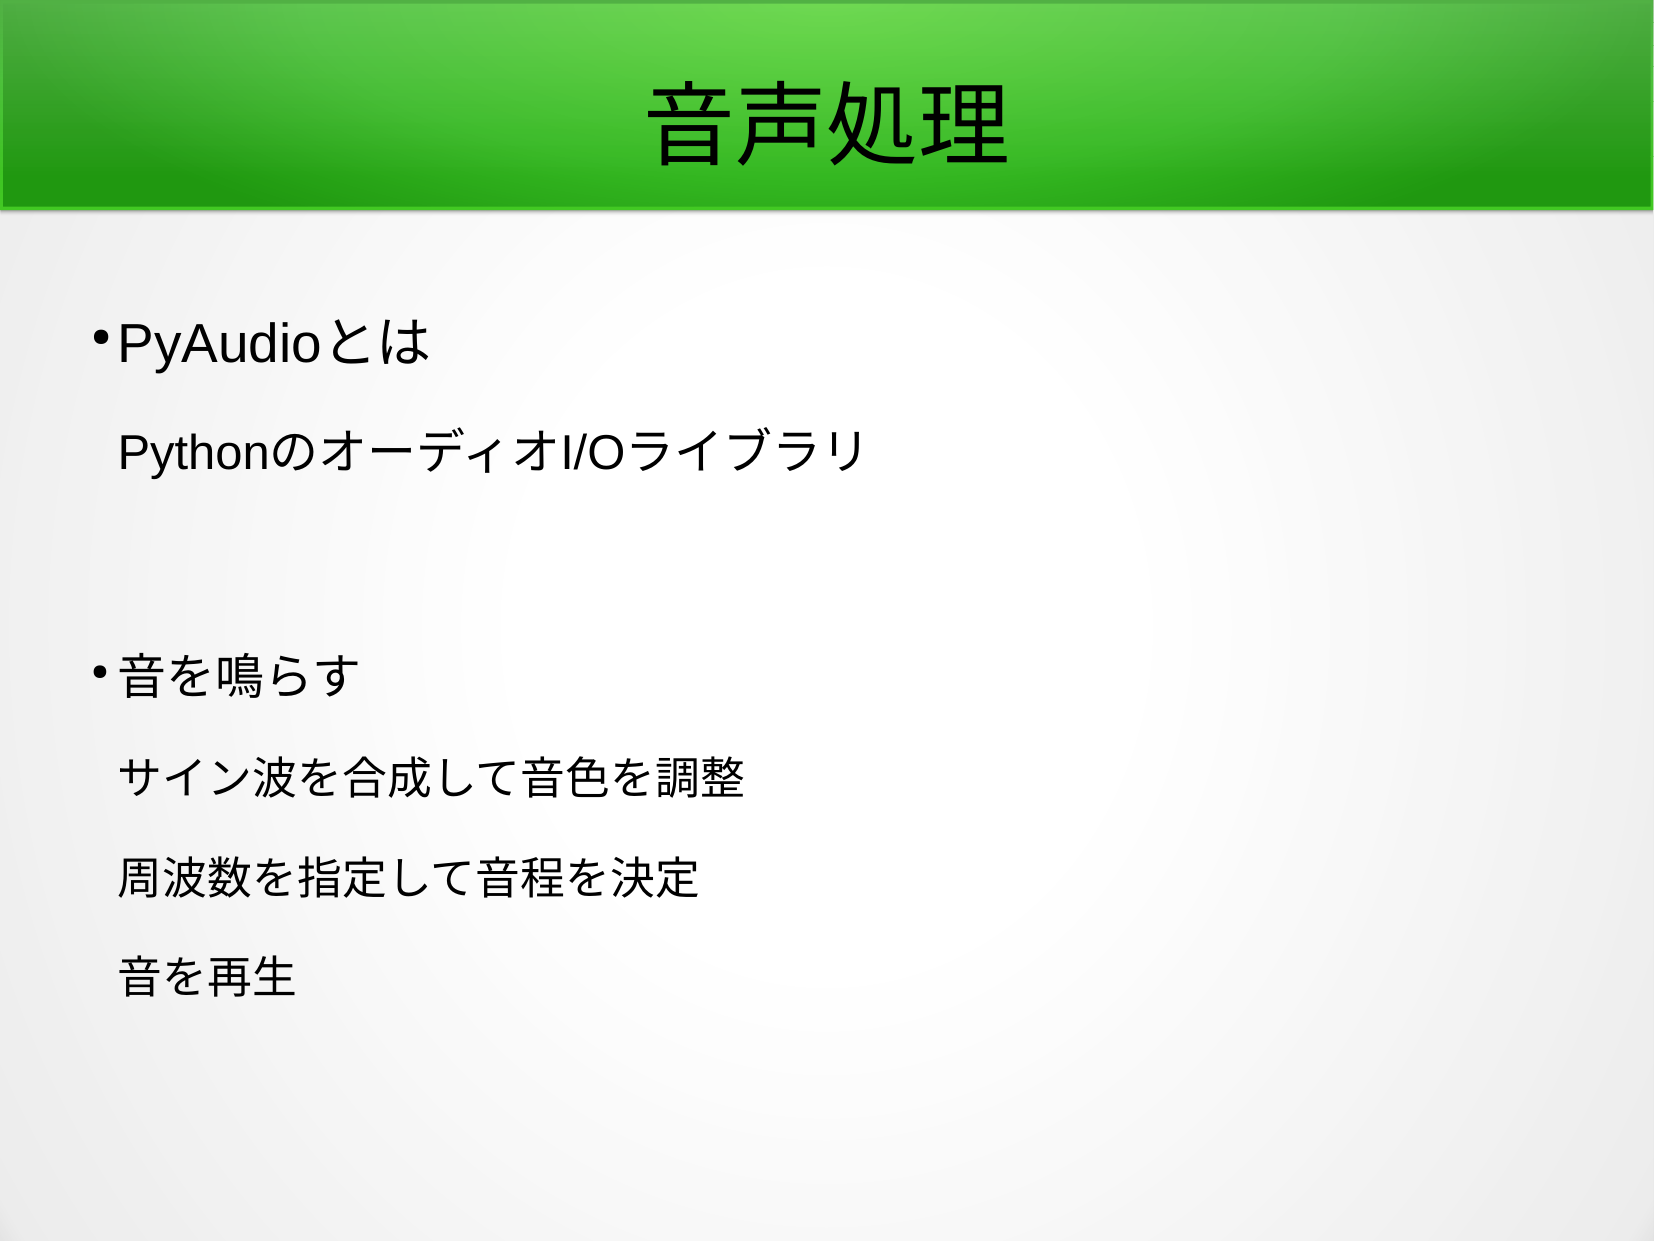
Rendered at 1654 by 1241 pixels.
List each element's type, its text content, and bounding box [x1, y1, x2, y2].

title 音声処理 [82, 47, 1571, 189]
list PyAudioとは PythonのオーディオI/Oライブラリ 音を鳴らす サイン波を合成して音色を調整 周波数を指定して音程を決定 音を再生 [82, 299, 1571, 1019]
